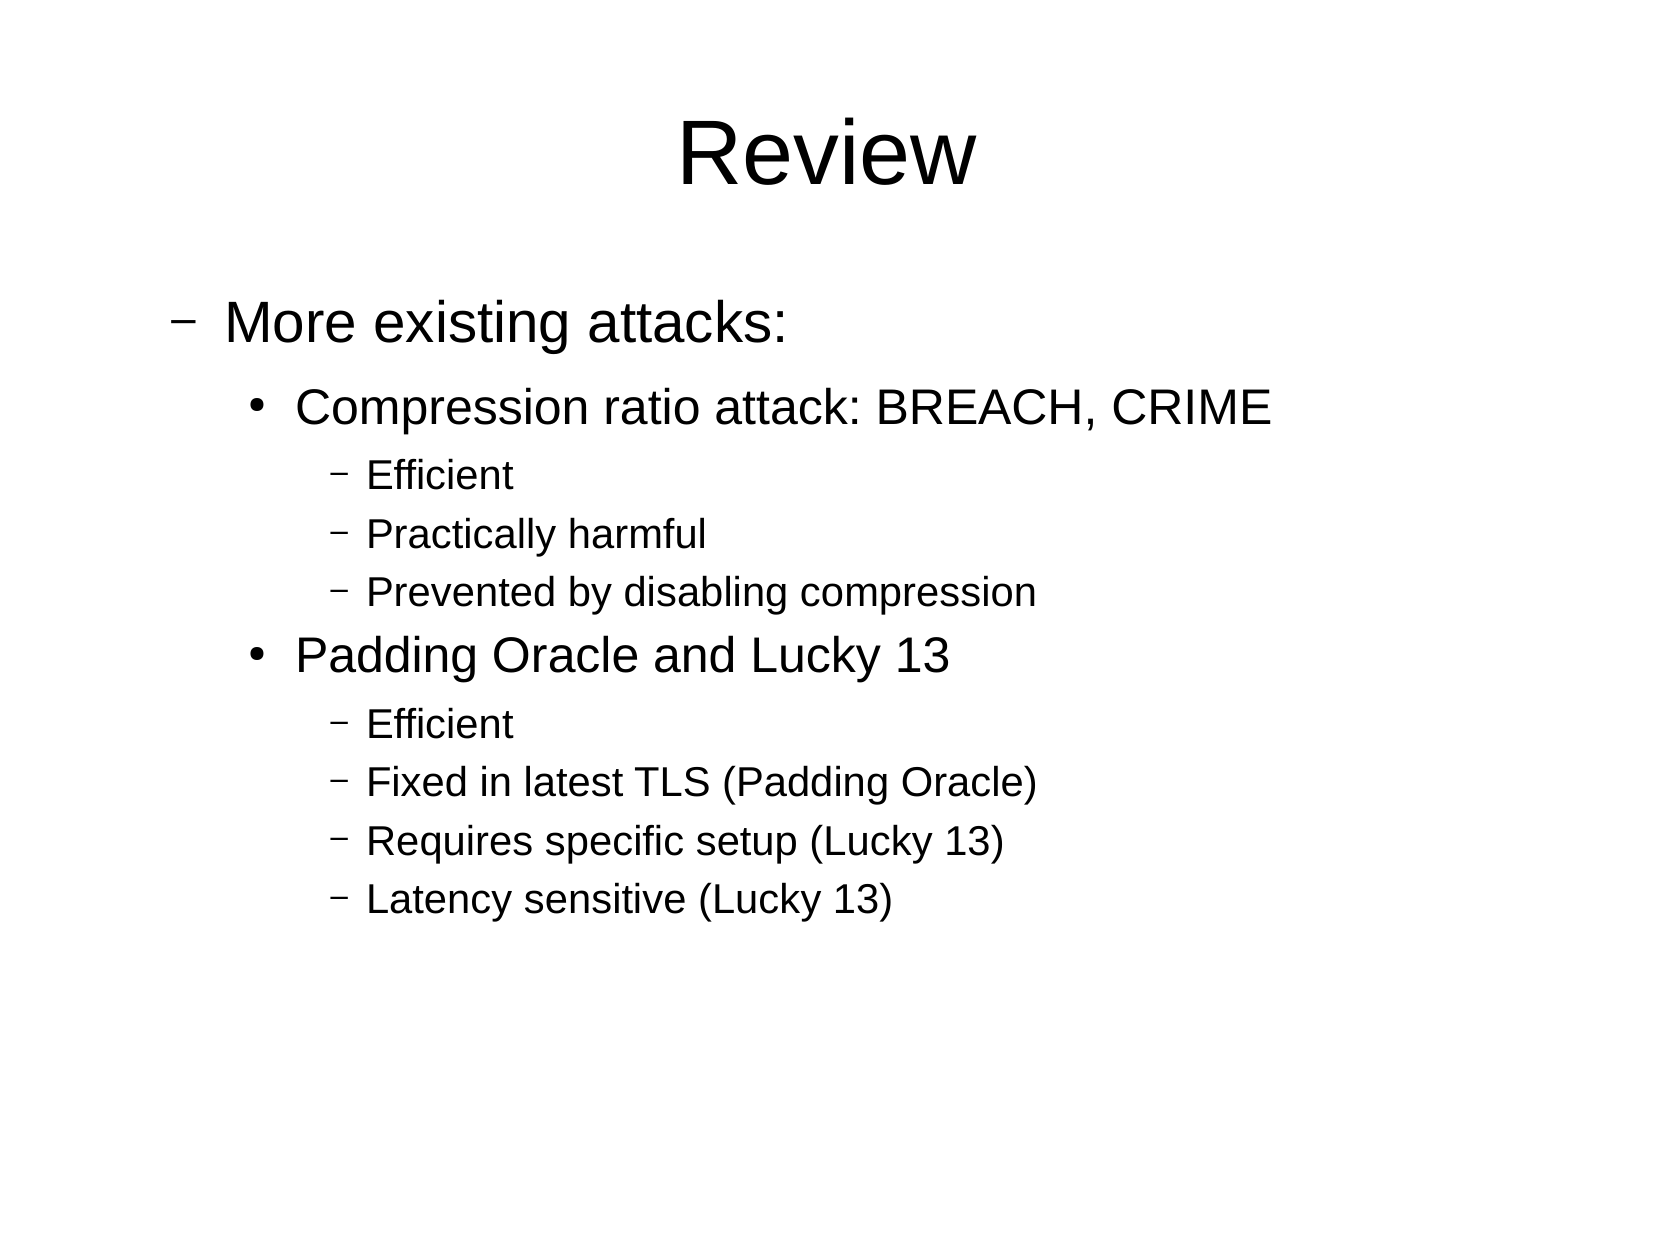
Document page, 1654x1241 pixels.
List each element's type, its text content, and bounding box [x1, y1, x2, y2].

title Review [82, 49, 1571, 257]
list More existing attacks: Compression ratio attack: BREACH, CRIME Efficient Practically harmful Prevented by disabling compression Padding Oracle and Lucky 13 Efficient Fixed in latest TLS (Padding Oracle) Requires specific setup (Lucky 13) Latency sensitive (Lucky 13) [82, 290, 1571, 1010]
